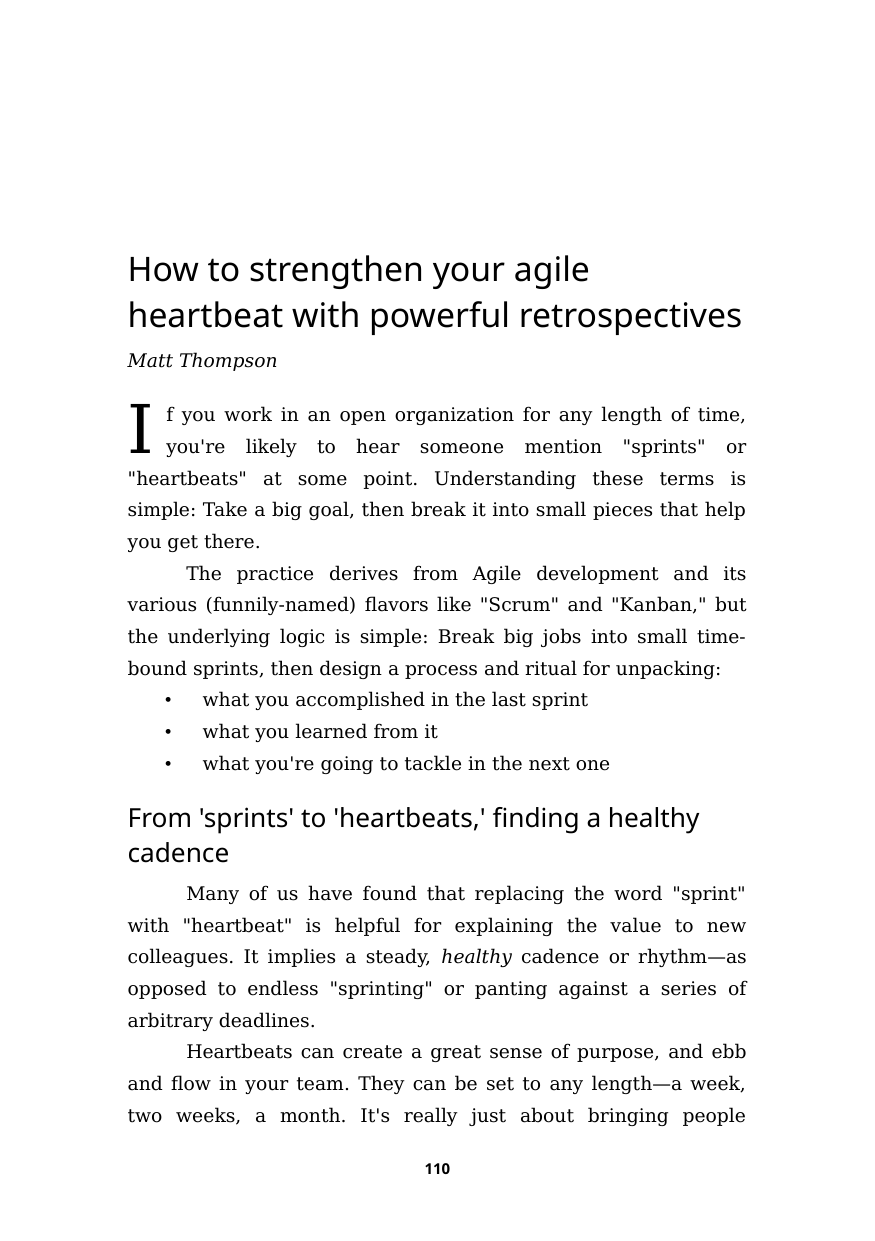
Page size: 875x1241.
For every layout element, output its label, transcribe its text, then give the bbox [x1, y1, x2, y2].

text Matt Thompson [127, 350, 747, 372]
list what you accomplished in the last sprint [165, 689, 747, 711]
subtitle How to strengthen your agile heartbeat with powerful retrospectives [127, 246, 747, 338]
list what you learned from it [165, 721, 747, 743]
text Many of us have found that replacing the word "sprint" with "heartbeat" is helpful for explaining the value to new colleagues. It implies a steady, healthy cadence or rhythm—as opposed to endless "sprinting" or panting against a series of arbitrary deadlines. [127, 883, 747, 1031]
list what you're going to tackle in the next one [165, 753, 747, 774]
text The practice derives from Agile development and its various (funnily-named) flavors like "Scrum" and "Kanban," but the underlying logic is simple: Break big jobs into small time-bound sprints, then design a process and ritual for unpacking: [127, 563, 747, 679]
subtitle From 'sprints' to 'heartbeats,' finding a healthy cadence [127, 799, 747, 870]
text Heartbeats can create a great sense of purpose, and ebb and flow in your team. They can be set to any length—a week, two weeks, a month. It's really just about bringing people [127, 1041, 747, 1126]
text If you work in an open organization for any length of time, you're likely to hear someone mention "sprints" or "heartbeats" at some point. Understanding these terms is simple: Take a big goal, then break it into small pieces that help you get there. [127, 404, 747, 553]
